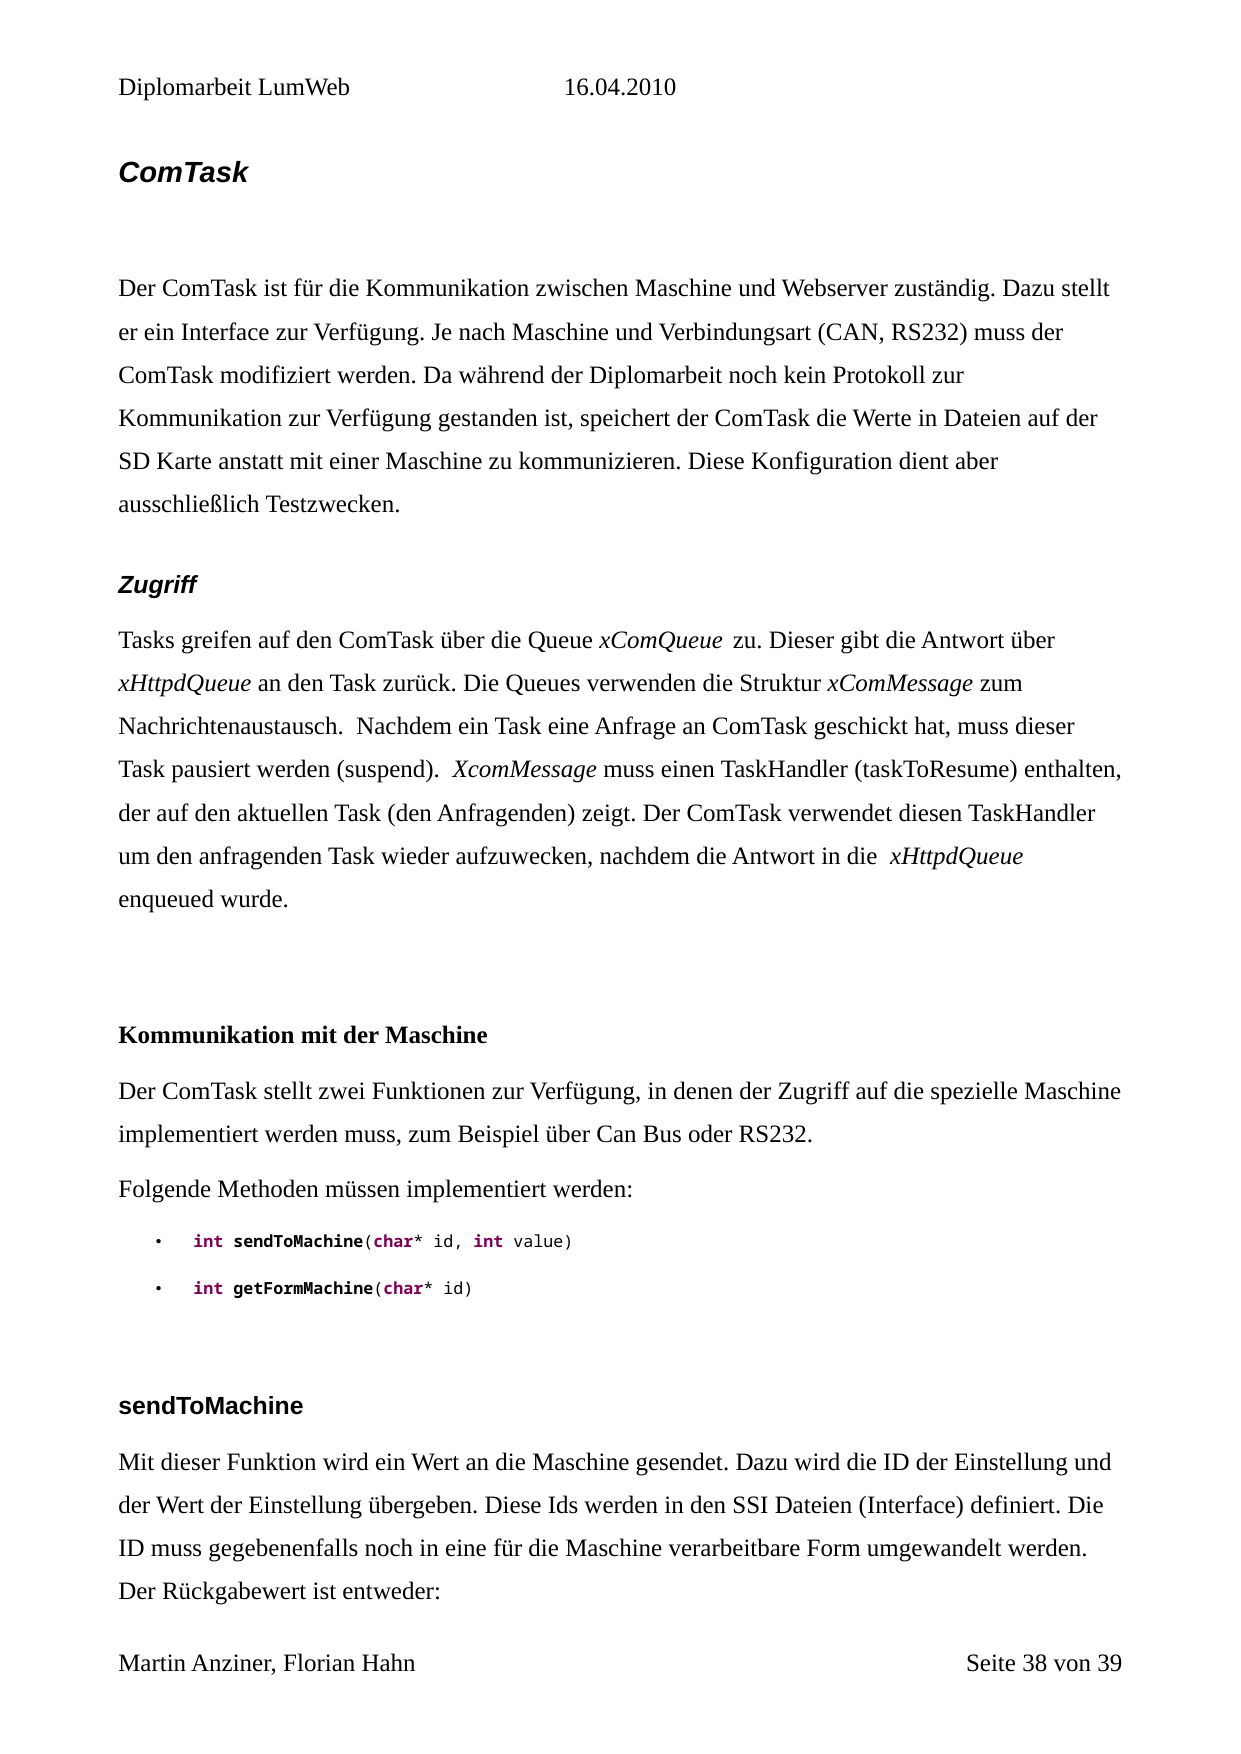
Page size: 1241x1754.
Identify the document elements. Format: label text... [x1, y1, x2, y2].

text Der ComTask stellt zwei Funktionen zur Verfügung, in denen der Zugriff auf die spezielle Maschine implementiert werden muss, zum Beispiel über Can Bus oder RS232. [118, 1076, 1122, 1148]
list int getFormMachine(char* id) [156, 1277, 1122, 1299]
subtitle Kommunikation mit der Maschine [118, 1020, 1122, 1049]
subtitle sendToMachine [118, 1391, 1122, 1420]
text Mit dieser Funktion wird ein Wert an die Maschine gesendet. Dazu wird die ID der Einstellung und der Wert der Einstellung übergeben. Diese Ids werden in den SSI Dateien (Interface) definiert. Die ID muss gegebenenfalls noch in eine für die Maschine verarbeitbare Form umgewandelt werden. Der Rückgabewert ist entweder: [118, 1447, 1122, 1605]
text Folgende Methoden müssen implementiert werden: [118, 1174, 1122, 1203]
text Der ComTask ist für die Kommunikation zwischen Maschine und Webserver zuständig. Dazu stellt er ein Interface zur Verfügung. Je nach Maschine und Verbindungsart (CAN, RS232) muss der ComTask modifiziert werden. Da während der Diplomarbeit noch kein Protokoll zur Kommunikation zur Verfügung gestanden ist, speichert der ComTask die Werte in Dateien auf der SD Karte anstatt mit einer Maschine zu kommunizieren. Diese Konfiguration dient aber ausschließlich Testzwecken. [118, 273, 1122, 518]
subtitle ComTask [118, 155, 1122, 189]
subtitle Zugriff [118, 570, 1122, 598]
list int sendToMachine(char* id, int value) [156, 1230, 1122, 1253]
text Tasks greifen auf den ComTask über die Queue xComQueue zu. Dieser gibt die Antwort über xHttpdQueue an den Task zurück. Die Queues verwenden die Struktur xComMessage zum Nachrichtenaustausch. Nachdem ein Task eine Anfrage an ComTask geschickt hat, muss dieser Task pausiert werden (suspend). XcomMessage muss einen TaskHandler (taskToResume) enthalten, der auf den aktuellen Task (den Anfragenden) zeigt. Der ComTask verwendet diesen TaskHandler um den anfragenden Task wieder aufzuwecken, nachdem die Antwort in die xHttpdQueue enqueued wurde. [118, 625, 1122, 913]
